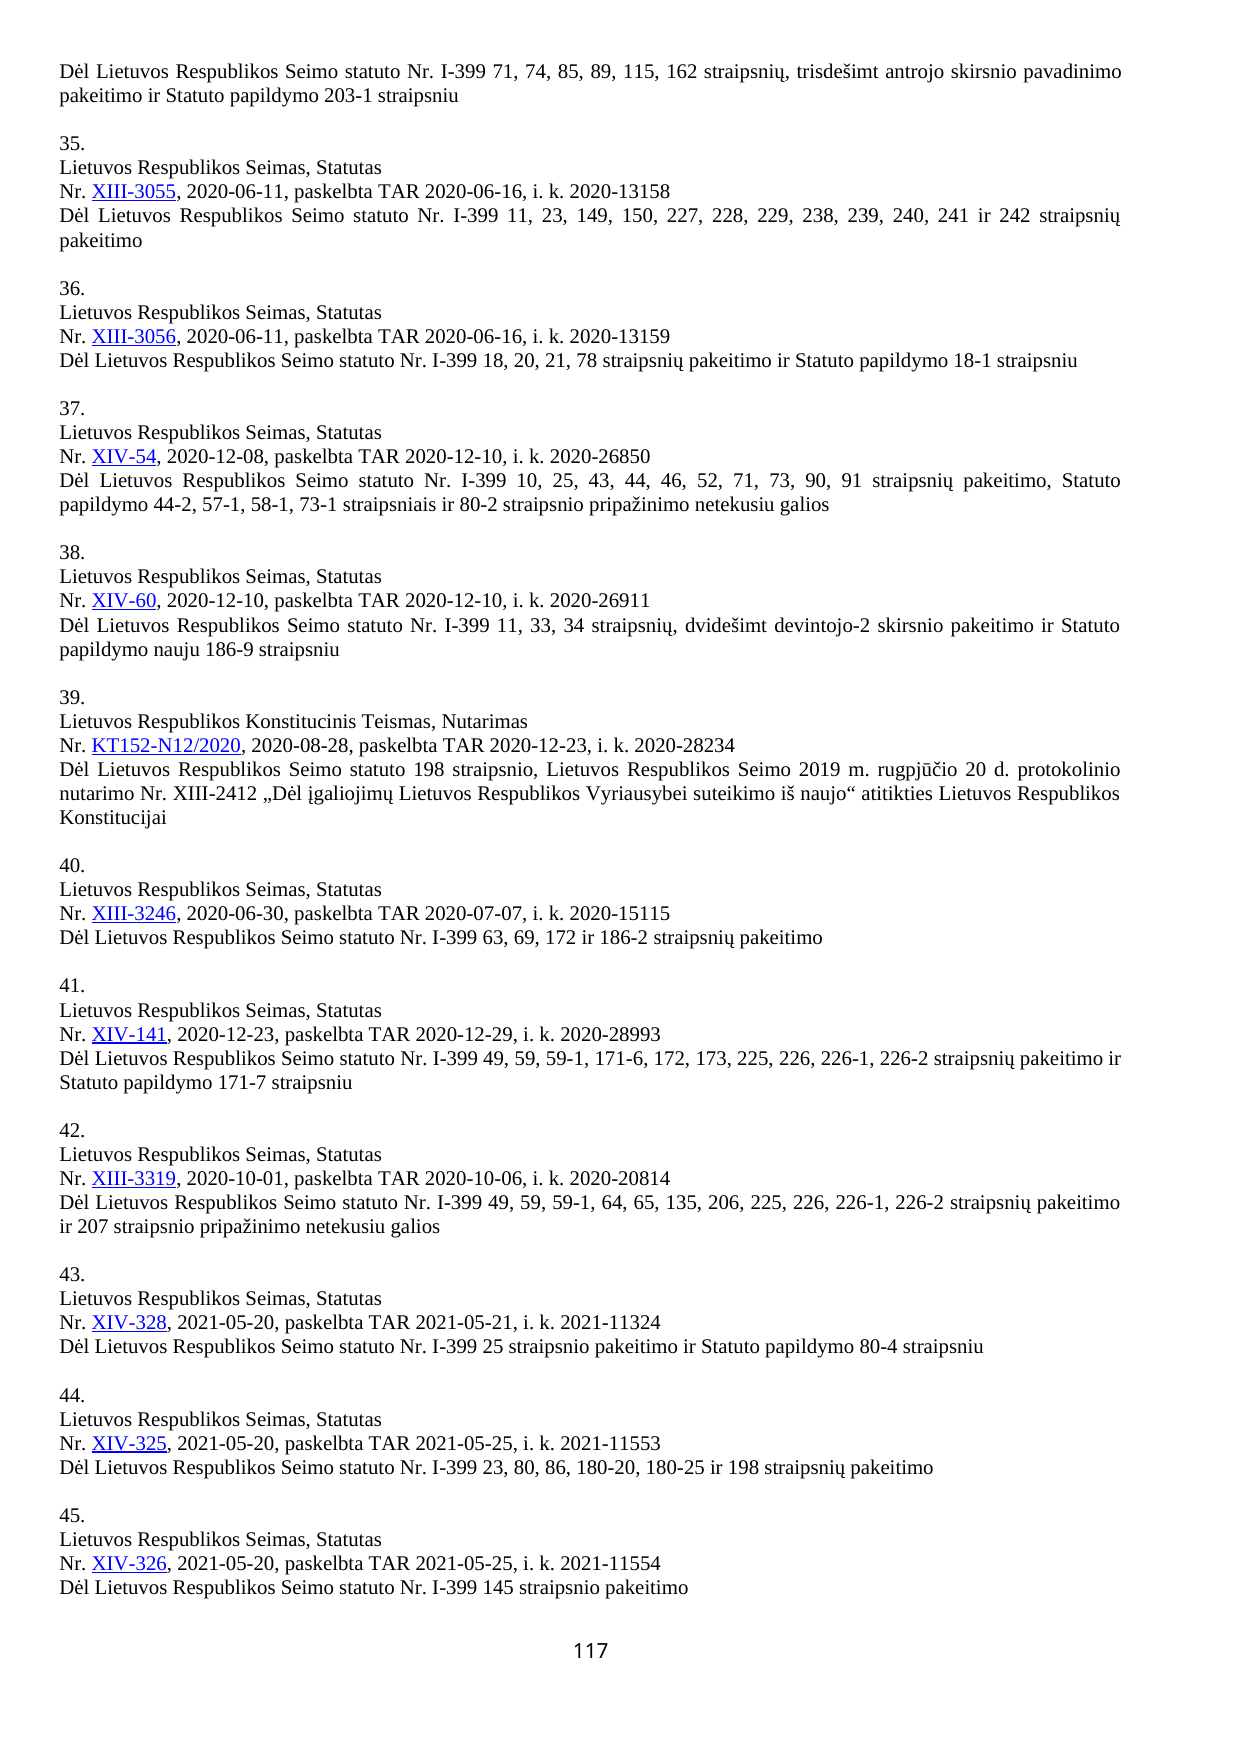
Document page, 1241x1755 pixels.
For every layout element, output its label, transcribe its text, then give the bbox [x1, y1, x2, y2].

text 35. [59, 131, 1122, 155]
text Lietuvos Respublikos Seimas, Statutas [59, 300, 1122, 324]
text Nr. XIII-3319, 2020-10-01, paskelbta TAR 2020-10-06, i. k. 2020-20814 [59, 1166, 1122, 1190]
text 36. [59, 276, 1122, 300]
text Dėl Lietuvos Respublikos Seimo statuto 198 straipsnio, Lietuvos Respublikos Seimo 2019 m. rugpjūčio 20 d. protokolinio nutarimo Nr. XIII-2412 „Dėl įgaliojimų Lietuvos Respublikos Vyriausybei suteikimo iš naujo“ atitikties Lietuvos Respublikos Konstitucijai [59, 757, 1122, 829]
text Dėl Lietuvos Respublikos Seimo statuto Nr. I-399 49, 59, 59-1, 171-6, 172, 173, 225, 226, 226-1, 226-2 straipsnių pakeitimo ir Statuto papildymo 171-7 straipsniu [59, 1046, 1122, 1094]
text 43. [59, 1262, 1122, 1286]
text Nr. XIV-60, 2020-12-10, paskelbta TAR 2020-12-10, i. k. 2020-26911 [59, 588, 1122, 612]
text 42. [59, 1118, 1122, 1142]
text Lietuvos Respublikos Seimas, Statutas [59, 1527, 1122, 1551]
text Lietuvos Respublikos Seimas, Statutas [59, 155, 1122, 179]
text Lietuvos Respublikos Seimas, Statutas [59, 997, 1122, 1022]
text 41. [59, 973, 1122, 997]
text Lietuvos Respublikos Seimas, Statutas [59, 1142, 1122, 1166]
text Nr. XIV-326, 2021-05-20, paskelbta TAR 2021-05-25, i. k. 2021-11554 [59, 1551, 1122, 1575]
text Nr. XIV-325, 2021-05-20, paskelbta TAR 2021-05-25, i. k. 2021-11553 [59, 1431, 1122, 1455]
text Dėl Lietuvos Respublikos Seimo statuto Nr. I-399 25 straipsnio pakeitimo ir Statuto papildymo 80-4 straipsniu [59, 1334, 1122, 1358]
text Dėl Lietuvos Respublikos Seimo statuto Nr. I-399 49, 59, 59-1, 64, 65, 135, 206, 225, 226, 226-1, 226-2 straipsnių pakeitimo ir 207 straipsnio pripažinimo netekusiu galios [59, 1190, 1122, 1238]
text Lietuvos Respublikos Seimas, Statutas [59, 1286, 1122, 1310]
text 44. [59, 1382, 1122, 1407]
text Dėl Lietuvos Respublikos Seimo statuto Nr. I-399 71, 74, 85, 89, 115, 162 straipsnių, trisdešimt antrojo skirsnio pavadinimo pakeitimo ir Statuto papildymo 203-1 straipsniu [59, 59, 1122, 107]
text Lietuvos Respublikos Seimas, Statutas [59, 1407, 1122, 1431]
text Nr. XIV-328, 2021-05-20, paskelbta TAR 2021-05-21, i. k. 2021-11324 [59, 1310, 1122, 1334]
text Lietuvos Respublikos Konstitucinis Teismas, Nutarimas [59, 709, 1122, 733]
text Nr. XIV-141, 2020-12-23, paskelbta TAR 2020-12-29, i. k. 2020-28993 [59, 1022, 1122, 1046]
text Dėl Lietuvos Respublikos Seimo statuto Nr. I-399 63, 69, 172 ir 186-2 straipsnių pakeitimo [59, 925, 1122, 949]
text Dėl Lietuvos Respublikos Seimo statuto Nr. I-399 11, 33, 34 straipsnių, dvidešimt devintojo-2 skirsnio pakeitimo ir Statuto papildymo nauju 186-9 straipsniu [59, 612, 1122, 661]
text Nr. XIV-54, 2020-12-08, paskelbta TAR 2020-12-10, i. k. 2020-26850 [59, 444, 1122, 468]
text 37. [59, 396, 1122, 420]
text Lietuvos Respublikos Seimas, Statutas [59, 420, 1122, 444]
text Dėl Lietuvos Respublikos Seimo statuto Nr. I-399 18, 20, 21, 78 straipsnių pakeitimo ir Statuto papildymo 18-1 straipsniu [59, 348, 1122, 372]
text 39. [59, 685, 1122, 709]
text 40. [59, 853, 1122, 877]
text Dėl Lietuvos Respublikos Seimo statuto Nr. I-399 11, 23, 149, 150, 227, 228, 229, 238, 239, 240, 241 ir 242 straipsnių pakeitimo [59, 203, 1122, 252]
text Nr. XIII-3056, 2020-06-11, paskelbta TAR 2020-06-16, i. k. 2020-13159 [59, 324, 1122, 348]
text Nr. KT152-N12/2020, 2020-08-28, paskelbta TAR 2020-12-23, i. k. 2020-28234 [59, 733, 1122, 757]
text Nr. XIII-3246, 2020-06-30, paskelbta TAR 2020-07-07, i. k. 2020-15115 [59, 901, 1122, 925]
text Nr. XIII-3055, 2020-06-11, paskelbta TAR 2020-06-16, i. k. 2020-13158 [59, 179, 1122, 203]
text Dėl Lietuvos Respublikos Seimo statuto Nr. I-399 145 straipsnio pakeitimo [59, 1575, 1122, 1599]
text 45. [59, 1503, 1122, 1527]
text Dėl Lietuvos Respublikos Seimo statuto Nr. I-399 23, 80, 86, 180-20, 180-25 ir 198 straipsnių pakeitimo [59, 1455, 1122, 1479]
text Lietuvos Respublikos Seimas, Statutas [59, 877, 1122, 901]
text 38. [59, 540, 1122, 564]
text Lietuvos Respublikos Seimas, Statutas [59, 564, 1122, 588]
text Dėl Lietuvos Respublikos Seimo statuto Nr. I-399 10, 25, 43, 44, 46, 52, 71, 73, 90, 91 straipsnių pakeitimo, Statuto papildymo 44-2, 57-1, 58-1, 73-1 straipsniais ir 80-2 straipsnio pripažinimo netekusiu galios [59, 468, 1122, 516]
